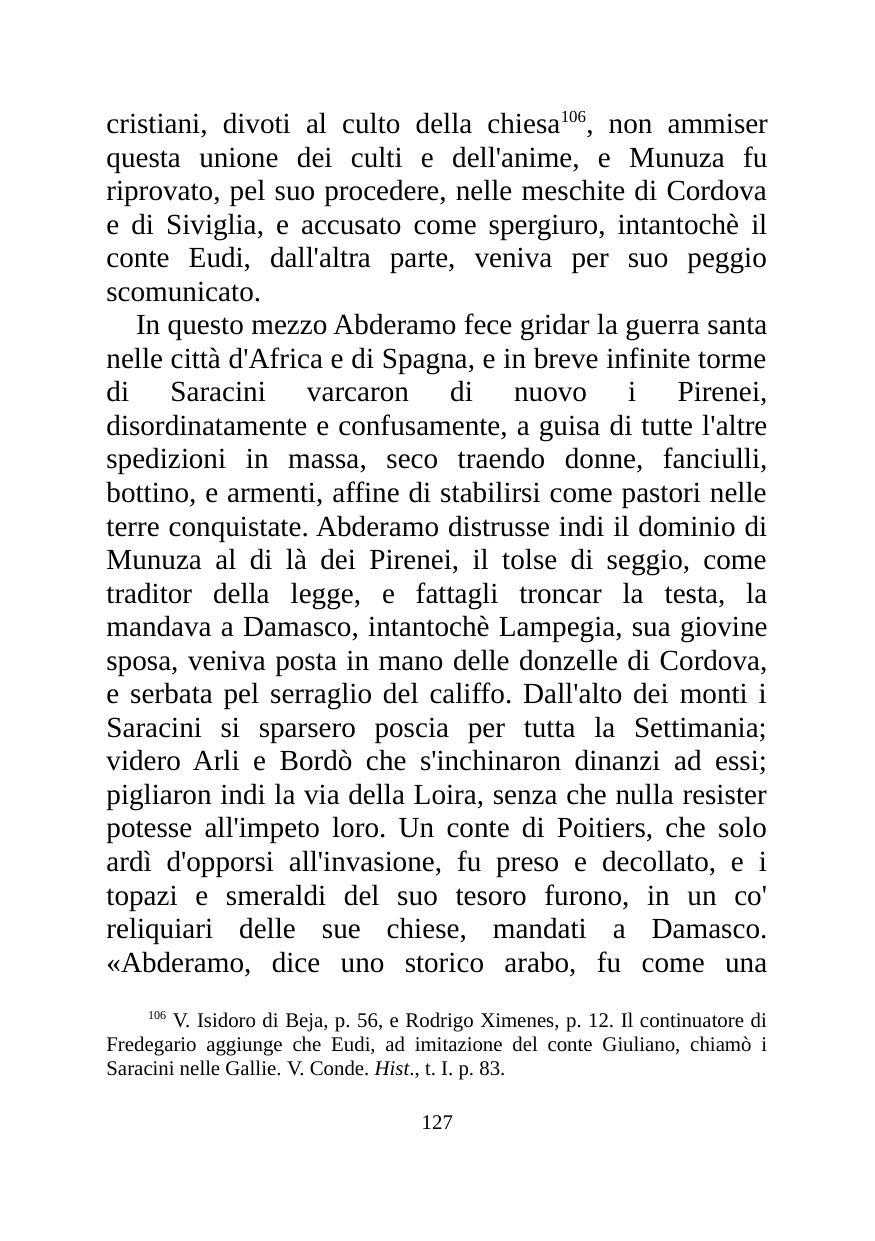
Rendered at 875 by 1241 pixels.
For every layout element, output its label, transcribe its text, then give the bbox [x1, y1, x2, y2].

text cristiani, divoti al culto della chiesa, non ammiser questa unione dei culti e dell'anime, e Munuza fu riprovato, pel suo procedere, nelle meschite di Cordova e di Siviglia, e accusato come spergiuro, intantochè il conte Eudi, dall'altra parte, veniva per suo peggio scomunicato. [106, 106, 768, 307]
text V. Isidoro di Beja, p. 56, e Rodrigo Ximenes, p. 12. Il continuatore di Fredegario aggiunge che Eudi, ad imitazione del conte Giuliano, chiamò i Saracini nelle Gallie. V. Conde. Hist., t. I. p. 83. [106, 1008, 768, 1080]
text In questo mezzo Abderamo fece gridar la guerra santa nelle città d'Africa e di Spagna, e in breve infinite torme di Saracini varcaron di nuovo i Pirenei, disordinatamente e confusamente, a guisa di tutte l'altre spedizioni in massa, seco traendo donne, fanciulli, bottino, e armenti, affine di stabilirsi come pastori nelle terre conquistate. Abderamo distrusse indi il dominio di Munuza al di là dei Pirenei, il tolse di seggio, come traditor della legge, e fattagli troncar la testa, la mandava a Damasco, intantochè Lampegia, sua giovine sposa, veniva posta in mano delle donzelle di Cordova, e serbata pel serraglio del califfo. Dall'alto dei monti i Saracini si sparsero poscia per tutta la Settimania; videro Arli e Bordò che s'inchinaron dinanzi ad essi; pigliaron indi la via della Loira, senza che nulla resister potesse all'impeto loro. Un conte di Poitiers, che solo ardì d'opporsi all'invasione, fu preso e decollato, e i topazi e smeraldi del suo tesoro furono, in un co' reliquiari delle sue chiese, mandati a Damasco. «Abderamo, dice uno storico arabo, fu come una [106, 307, 768, 978]
